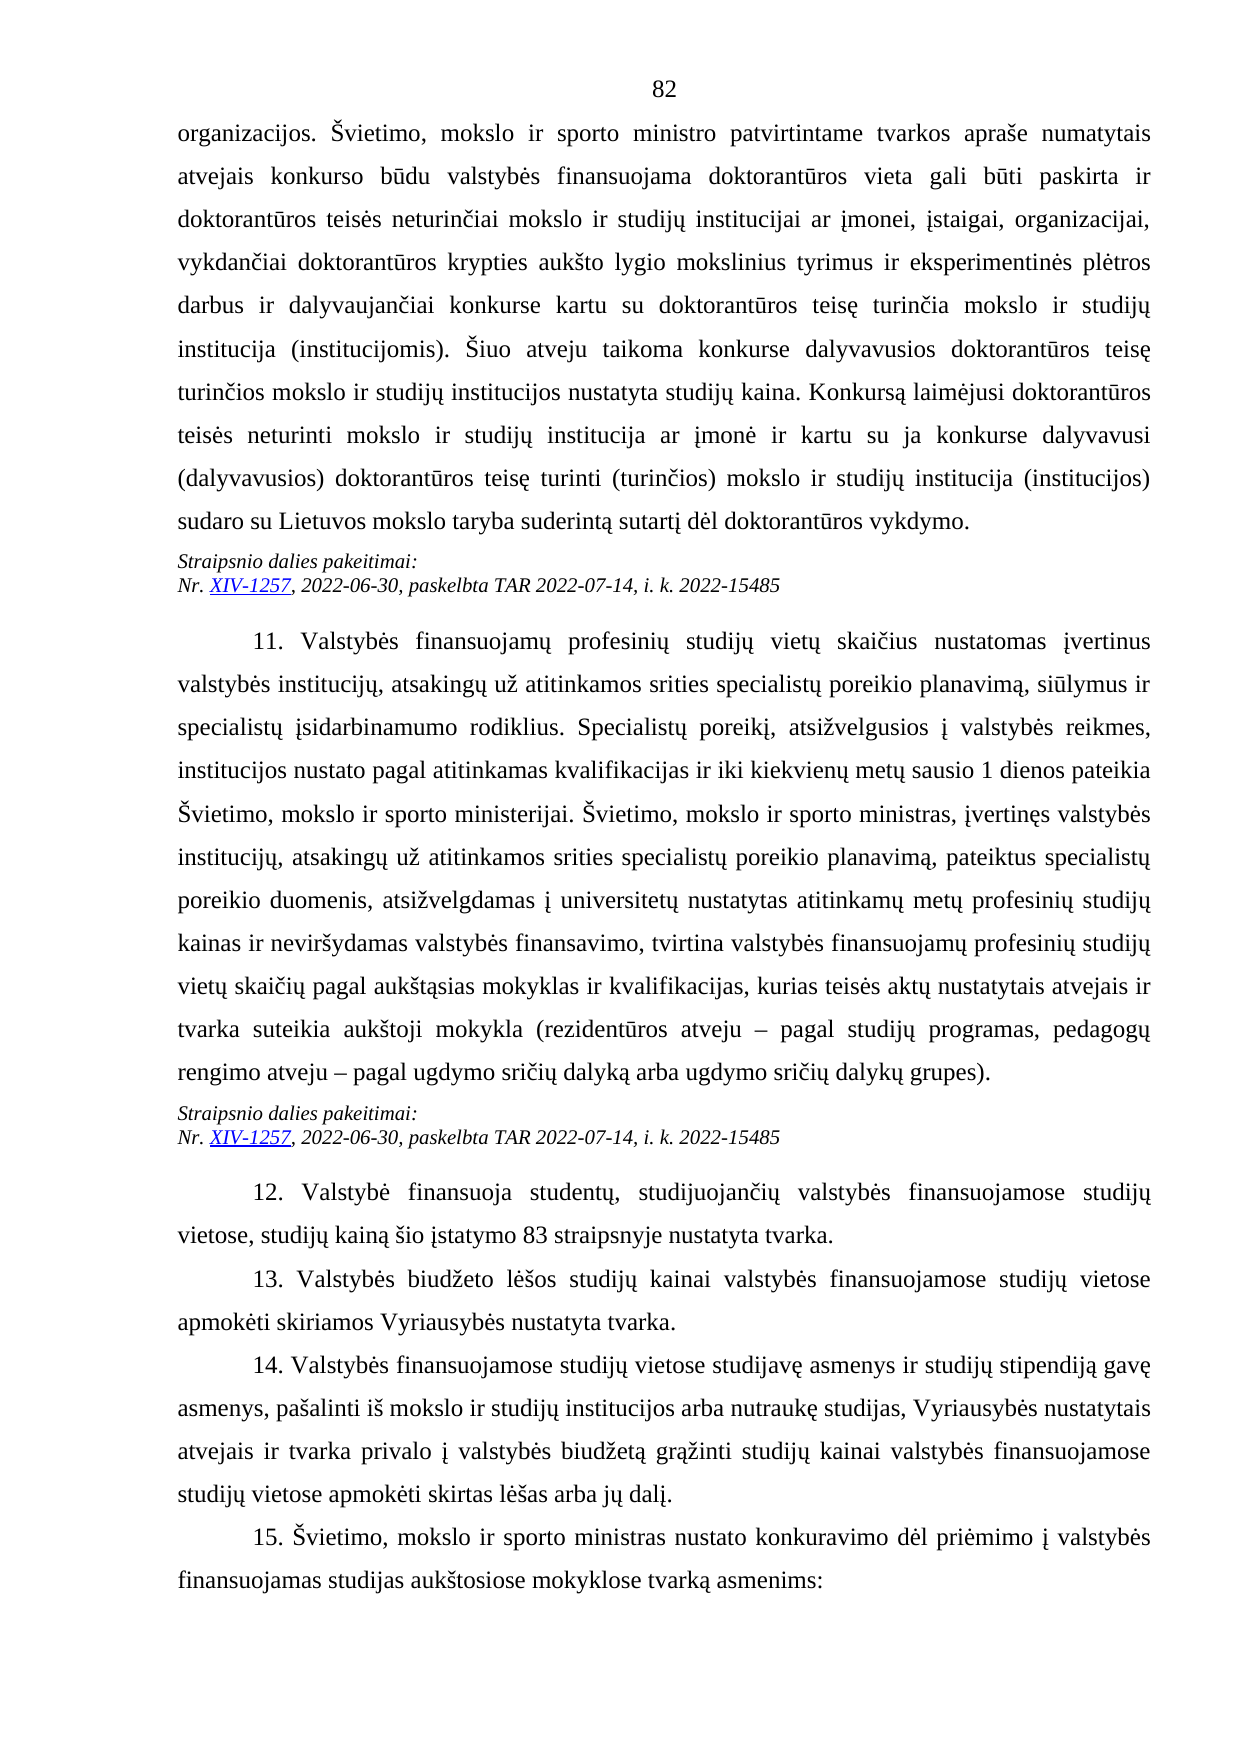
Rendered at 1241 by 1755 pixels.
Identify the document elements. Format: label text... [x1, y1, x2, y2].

text 15. Švietimo, mokslo ir sporto ministras nustato konkuravimo dėl priėmimo į valstybės finansuojamas studijas aukštosiose mokyklose tvarką asmenims: [177, 1522, 1152, 1594]
text Straipsnio dalies pakeitimai: [177, 549, 1152, 573]
text 12. Valstybė finansuoja studentų, studijuojančių valstybės finansuojamose studijų vietose, studijų kainą šio įstatymo 83 straipsnyje nustatyta tvarka. [177, 1177, 1152, 1249]
text Straipsnio dalies pakeitimai: [177, 1101, 1152, 1125]
text Nr. XIV-1257, 2022-06-30, paskelbta TAR 2022-07-14, i. k. 2022-15485 [177, 573, 1152, 597]
text 11. Valstybės finansuojamų profesinių studijų vietų skaičius nustatomas įvertinus valstybės institucijų, atsakingų už atitinkamos srities specialistų poreikio planavimą, siūlymus ir specialistų įsidarbinamumo rodiklius. Specialistų poreikį, atsižvelgusios į valstybės reikmes, institucijos nustato pagal atitinkamas kvalifikacijas ir iki kiekvienų metų sausio 1 dienos pateikia Švietimo, mokslo ir sporto ministerijai. Švietimo, mokslo ir sporto ministras, įvertinęs valstybės institucijų, atsakingų už atitinkamos srities specialistų poreikio planavimą, pateiktus specialistų poreikio duomenis, atsižvelgdamas į universitetų nustatytas atitinkamų metų profesinių studijų kainas ir neviršydamas valstybės finansavimo, tvirtina valstybės finansuojamų profesinių studijų vietų skaičių pagal aukštąsias mokyklas ir kvalifikacijas, kurias teisės aktų nustatytais atvejais ir tvarka suteikia aukštoji mokykla (rezidentūros atveju – pagal studijų programas, pedagogų rengimo atveju – pagal ugdymo sričių dalyką arba ugdymo sričių dalykų grupes). [177, 626, 1152, 1086]
text Nr. XIV-1257, 2022-06-30, paskelbta TAR 2022-07-14, i. k. 2022-15485 [177, 1125, 1152, 1149]
text 13. Valstybės biudžeto lėšos studijų kainai valstybės finansuojamose studijų vietose apmokėti skiriamos Vyriausybės nustatyta tvarka. [177, 1264, 1152, 1336]
text organizacijos. Švietimo, mokslo ir sporto ministro patvirtintame tvarkos apraše numatytais atvejais konkurso būdu valstybės finansuojama doktorantūros vieta gali būti paskirta ir doktorantūros teisės neturinčiai mokslo ir studijų institucijai ar įmonei, įstaigai, organizacijai, vykdančiai doktorantūros krypties aukšto lygio mokslinius tyrimus ir eksperimentinės plėtros darbus ir dalyvaujančiai konkurse kartu su doktorantūros teisę turinčia mokslo ir studijų institucija (institucijomis). Šiuo atveju taikoma konkurse dalyvavusios doktorantūros teisę turinčios mokslo ir studijų institucijos nustatyta studijų kaina. Konkursą laimėjusi doktorantūros teisės neturinti mokslo ir studijų institucija ar įmonė ir kartu su ja konkurse dalyvavusi (dalyvavusios) doktorantūros teisę turinti (turinčios) mokslo ir studijų institucija (institucijos) sudaro su Lietuvos mokslo taryba suderintą sutartį dėl doktorantūros vykdymo. [177, 118, 1152, 535]
text 14. Valstybės finansuojamose studijų vietose studijavę asmenys ir studijų stipendiją gavę asmenys, pašalinti iš mokslo ir studijų institucijos arba nutraukę studijas, Vyriausybės nustatytais atvejais ir tvarka privalo į valstybės biudžetą grąžinti studijų kainai valstybės finansuojamose studijų vietose apmokėti skirtas lėšas arba jų dalį. [177, 1350, 1152, 1508]
